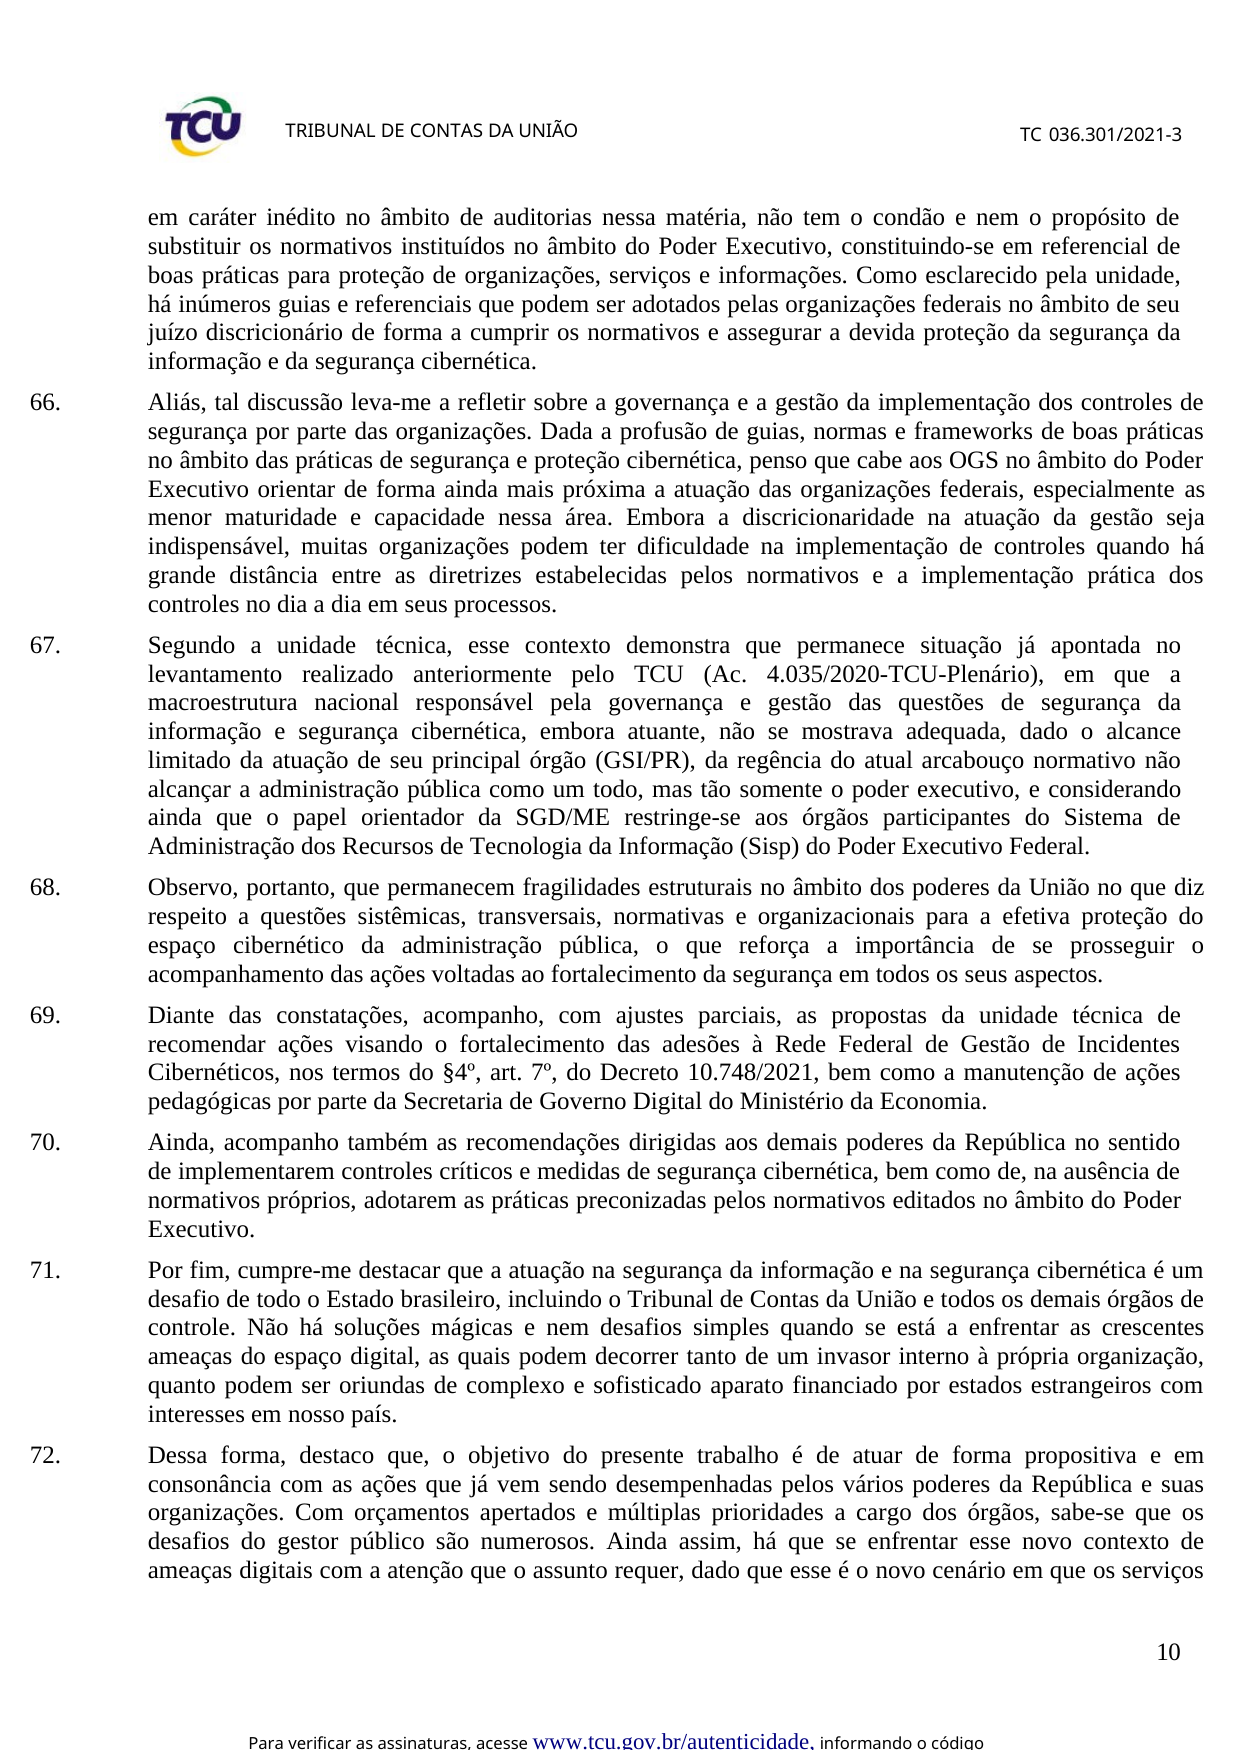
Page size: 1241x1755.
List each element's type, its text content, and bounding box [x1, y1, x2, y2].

list Observo, portanto, que permanecem fragilidades estruturais no âmbito dos poderes da União no que diz respeito a questões sistêmicas, transversais, normativas e organizacionais para a efetiva proteção do espaço cibernético da administração pública, o que reforça a importância de se prosseguir o acompanhamento das ações voltadas ao fortalecimento da segurança em todos os seus aspectos. [135, 872, 1205, 987]
text em caráter inédito no âmbito de auditorias nessa matéria, não tem o condão e nem o propósito de substituir os normativos instituídos no âmbito do Poder Executivo, constituindo-se em referencial de boas práticas para proteção de organizações, serviços e informações. Como esclarecido pela unidade, há inúmeros guias e referenciais que podem ser adotados pelas organizações federais no âmbito de seu juízo discricionário de forma a cumprir os normativos e assegurar a devida proteção da segurança da informação e da segurança cibernética. [148, 202, 1182, 375]
list Diante das constatações, acompanho, com ajustes parciais, as propostas da unidade técnica de recomendar ações visando o fortalecimento das adesões à Rede Federal de Gestão de Incidentes Cibernéticos, nos termos do §4º, art. 7º, do Decreto 10.748/2021, bem como a manutenção de ações pedagógicas por parte da Secretaria de Governo Digital do Ministério da Economia. [135, 1000, 1182, 1115]
list Ainda, acompanho também as recomendações dirigidas aos demais poderes da República no sentido de implementarem controles críticos e medidas de segurança cibernética, bem como de, na ausência de normativos próprios, adotarem as práticas preconizadas pelos normativos editados no âmbito do Poder Executivo. [135, 1127, 1182, 1242]
list Por fim, cumpre-me destacar que a atuação na segurança da informação e na segurança cibernética é um desafio de todo o Estado brasileiro, incluindo o Tribunal de Contas da União e todos os demais órgãos de controle. Não há soluções mágicas e nem desafios simples quando se está a enfrentar as crescentes ameaças do espaço digital, as quais podem decorrer tanto de um invasor interno à própria organização, quanto podem ser oriundas de complexo e sofisticado aparato financiado por estados estrangeiros com interesses em nosso país. [135, 1255, 1205, 1427]
list Aliás, tal discussão leva-me a refletir sobre a governança e a gestão da implementação dos controles de segurança por parte das organizações. Dada a profusão de guias, normas e frameworks de boas práticas no âmbito das práticas de segurança e proteção cibernética, penso que cabe aos OGS no âmbito do Poder Executivo orientar de forma ainda mais próxima a atuação das organizações federais, especialmente as menor maturidade e capacidade nessa área. Embora a discricionaridade na atuação da gestão seja indispensável, muitas organizações podem ter dificuldade na implementação de controles quando há grande distância entre as diretrizes estabelecidas pelos normativos e a implementação prática dos controles no dia a dia em seus processos. [135, 387, 1205, 617]
list Dessa forma, destaco que, o objetivo do presente trabalho é de atuar de forma propositiva e em consonância com as ações que já vem sendo desempenhadas pelos vários poderes da República e suas organizações. Com orçamentos apertados e múltiplas prioridades a cargo dos órgãos, sabe-se que os desafios do gestor público são numerosos. Ainda assim, há que se enfrentar esse novo contexto de ameaças digitais com a atenção que o assunto requer, dado que esse é o novo cenário em que os serviços [135, 1440, 1205, 1584]
list Segundo a unidade técnica, esse contexto demonstra que permanece situação já apontada no levantamento realizado anteriormente pelo TCU (Ac. 4.035/2020-TCU-Plenário), em que a macroestrutura nacional responsável pela governança e gestão das questões de segurança da informação e segurança cibernética, embora atuante, não se mostrava adequada, dado o alcance limitado da atuação de seu principal órgão (GSI/PR), da regência do atual arcabouço normativo não alcançar a administração pública como um todo, mas tão somente o poder executivo, e considerando ainda que o papel orientador da SGD/ME restringe-se aos órgãos participantes do Sistema de Administração dos Recursos de Tecnologia da Informação (Sisp) do Poder Executivo Federal. [135, 630, 1182, 860]
